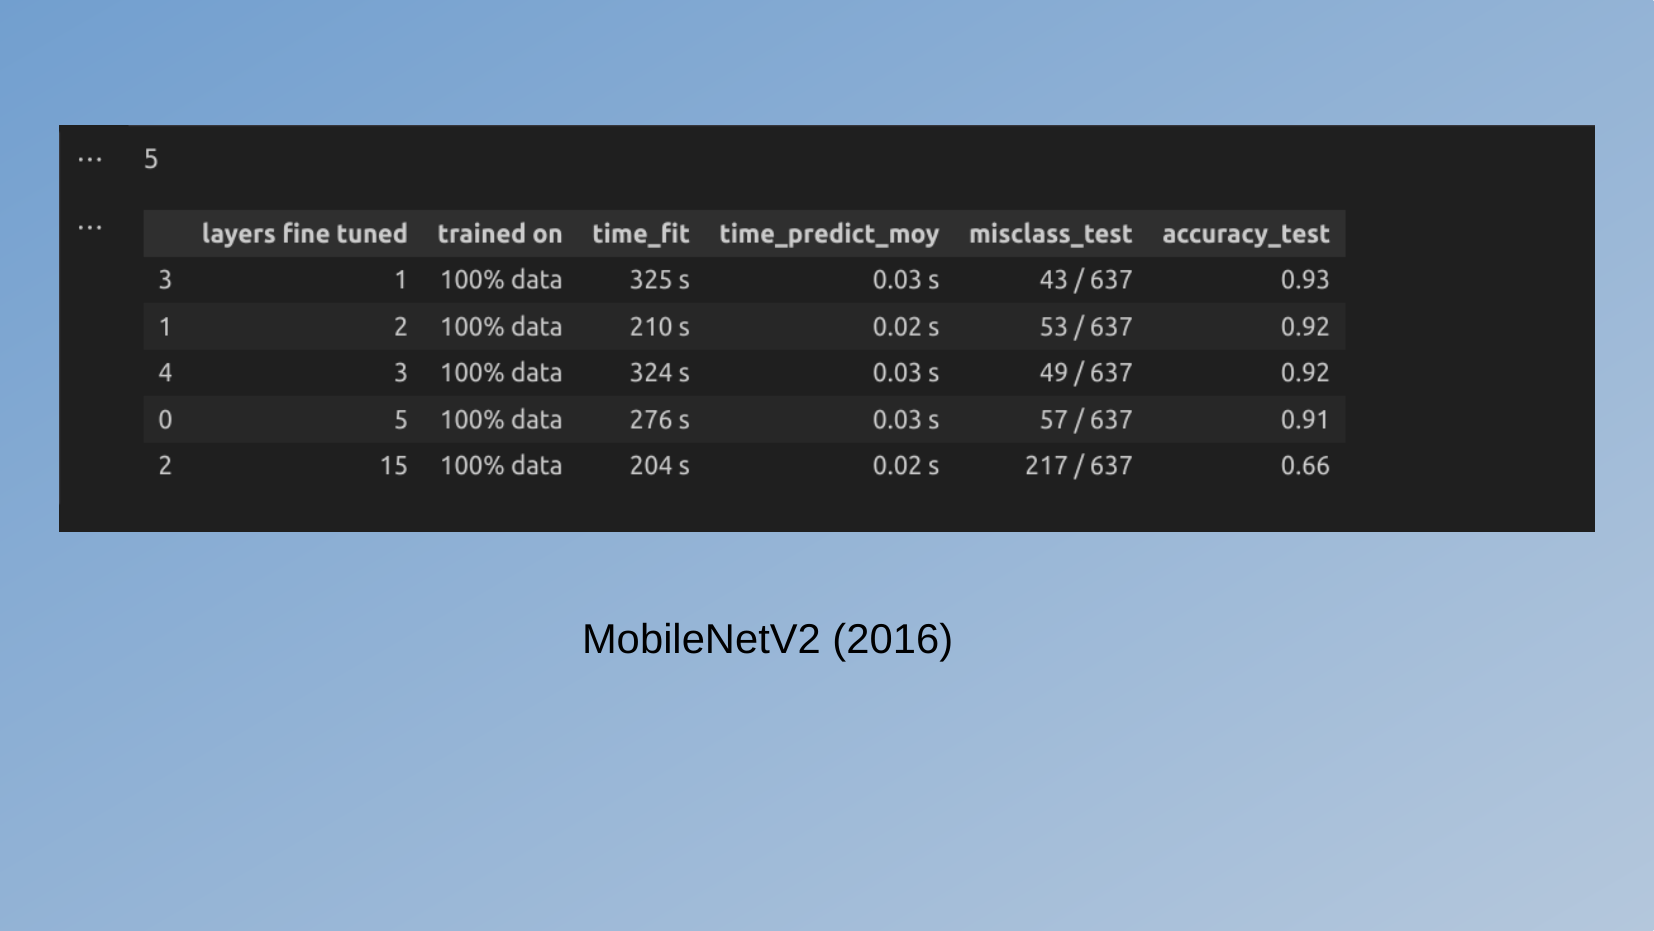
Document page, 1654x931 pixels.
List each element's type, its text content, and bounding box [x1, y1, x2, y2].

picture [59, 125, 1595, 532]
title MobileNetV2 (2016) [501, 561, 1034, 717]
